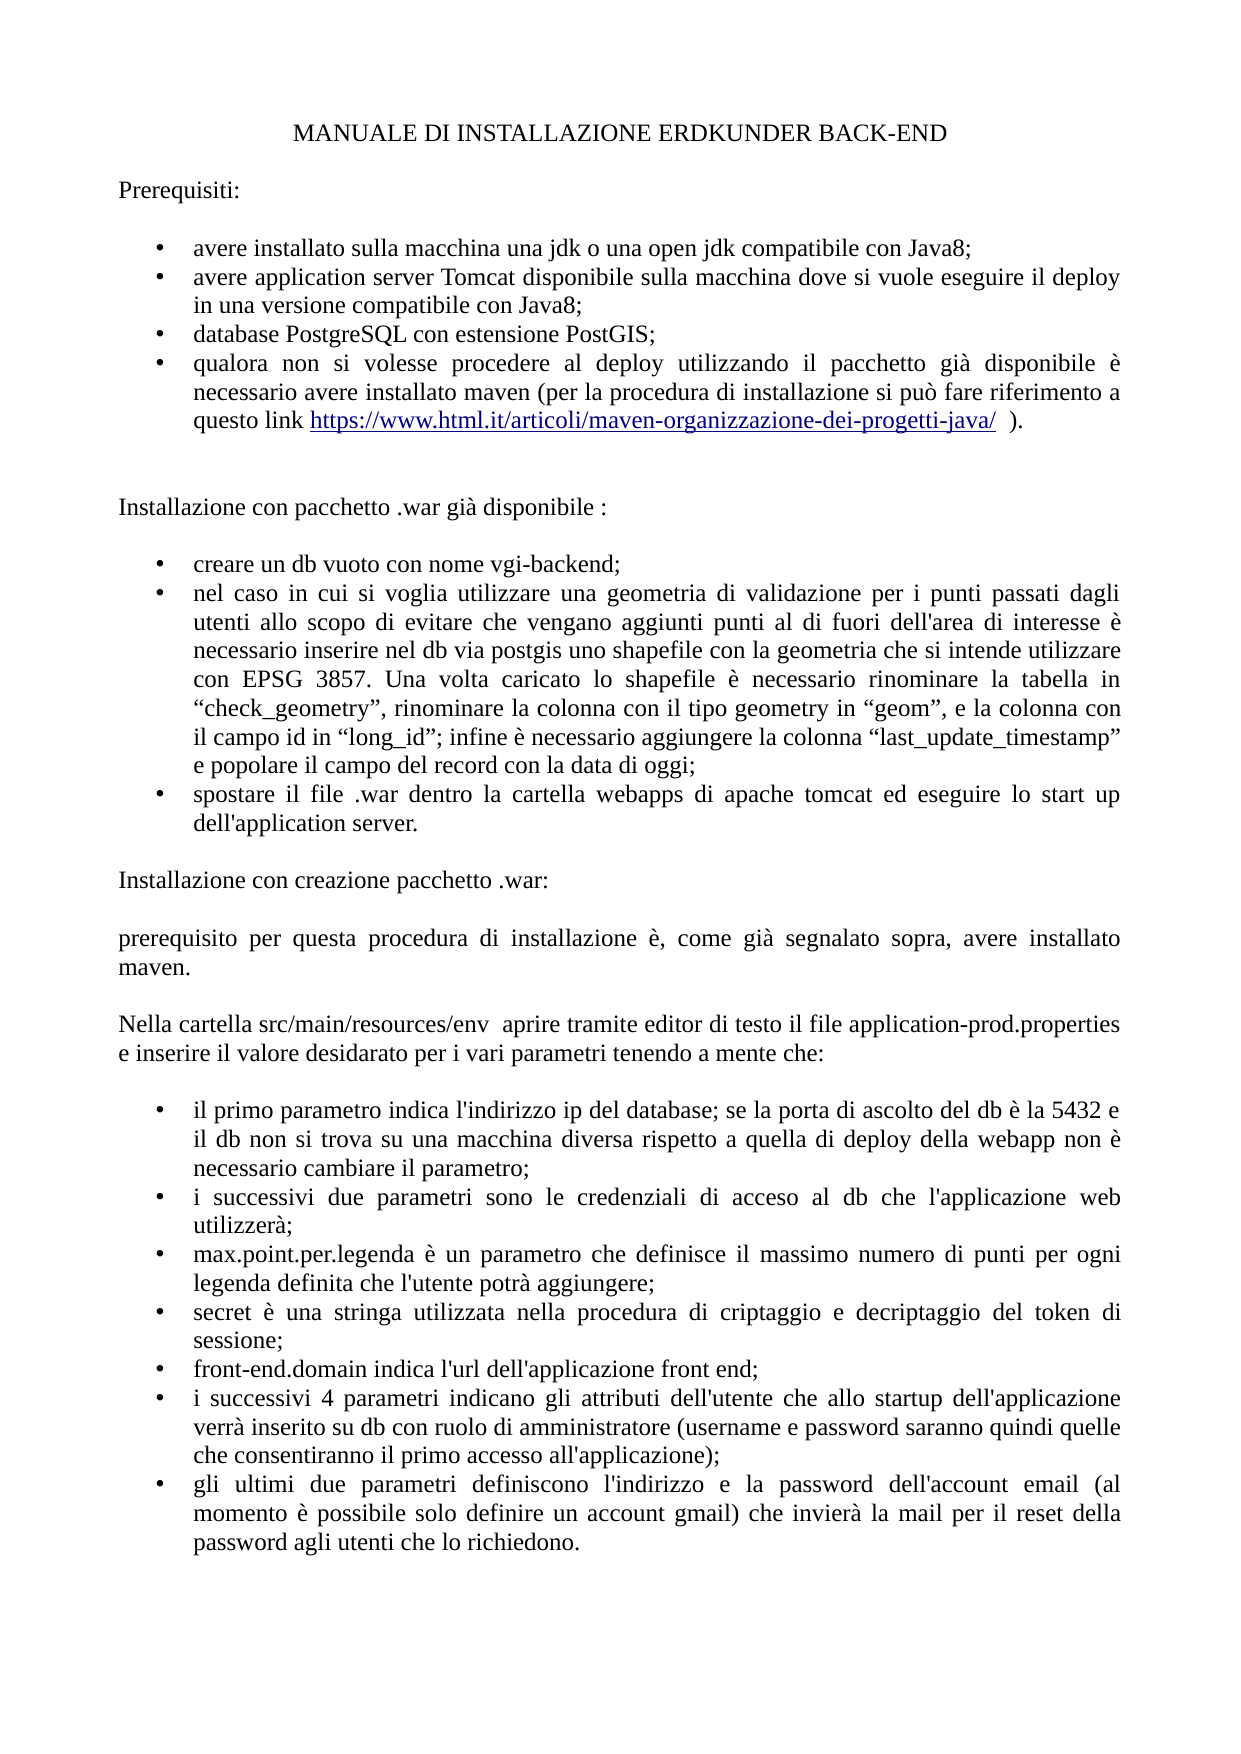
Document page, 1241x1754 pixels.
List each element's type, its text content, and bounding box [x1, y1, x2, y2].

list spostare il file .war dentro la cartella webapps di apache tomcat ed eseguire lo start up dell'application server. [156, 779, 1122, 837]
text prerequisito per questa procedura di installazione è, come già segnalato sopra, avere installato maven. [118, 923, 1122, 981]
list avere application server Tomcat disponibile sulla macchina dove si vuole eseguire il deploy in una versione compatibile con Java8; [156, 262, 1122, 319]
list i successivi due parametri sono le credenziali di acceso al db che l'applicazione web utilizzerà; [156, 1182, 1122, 1239]
text Nella cartella src/main/resources/env aprire tramite editor di testo il file application-prod.properties e inserire il valore desidarato per i vari parametri tenendo a mente che: [118, 1009, 1122, 1067]
text MANUALE DI INSTALLAZIONE ERDKUNDER BACK-END [118, 118, 1122, 147]
list il primo parametro indica l'indirizzo ip del database; se la porta di ascolto del db è la 5432 e il db non si trova su una macchina diversa rispetto a quella di deploy della webapp non è necessario cambiare il parametro; [156, 1096, 1122, 1182]
text Prerequisiti: [118, 176, 1122, 204]
list qualora non si volesse procedere al deploy utilizzando il pacchetto già disponibile è necessario avere installato maven (per la procedura di installazione si può fare riferimento a questo link https://www.html.it/articoli/maven-organizzazione-dei-progetti-java/ ). [156, 348, 1122, 434]
list front-end.domain indica l'url dell'applicazione front end; [156, 1354, 1122, 1383]
text Installazione con pacchetto .war già disponibile : [118, 492, 1122, 521]
list database PostgreSQL con estensione PostGIS; [156, 319, 1122, 348]
text Installazione con creazione pacchetto .war: [118, 866, 1122, 894]
list gli ultimi due parametri definiscono l'indirizzo e la password dell'account email (al momento è possibile solo definire un account gmail) che invierà la mail per il reset della password agli utenti che lo richiedono. [156, 1469, 1122, 1556]
list avere installato sulla macchina una jdk o una open jdk compatibile con Java8; [156, 233, 1122, 262]
list creare un db vuoto con nome vgi-backend; [156, 549, 1122, 578]
list nel caso in cui si voglia utilizzare una geometria di validazione per i punti passati dagli utenti allo scopo di evitare che vengano aggiunti punti al di fuori dell'area di interesse è necessario inserire nel db via postgis uno shapefile con la geometria che si intende utilizzare con EPSG 3857. Una volta caricato lo shapefile è necessario rinominare la tabella in “check_geometry”, rinominare la colonna con il tipo geometry in “geom”, e la colonna con il campo id in “long_id”; infine è necessario aggiungere la colonna “last_update_timestamp” e popolare il campo del record con la data di oggi; [156, 578, 1122, 779]
list secret è una stringa utilizzata nella procedura di criptaggio e decriptaggio del token di sessione; [156, 1297, 1122, 1354]
list max.point.per.legenda è un parametro che definisce il massimo numero di punti per ogni legenda definita che l'utente potrà aggiungere; [156, 1239, 1122, 1297]
list i successivi 4 parametri indicano gli attributi dell'utente che allo startup dell'applicazione verrà inserito su db con ruolo di amministratore (username e password saranno quindi quelle che consentiranno il primo accesso all'applicazione); [156, 1383, 1122, 1469]
